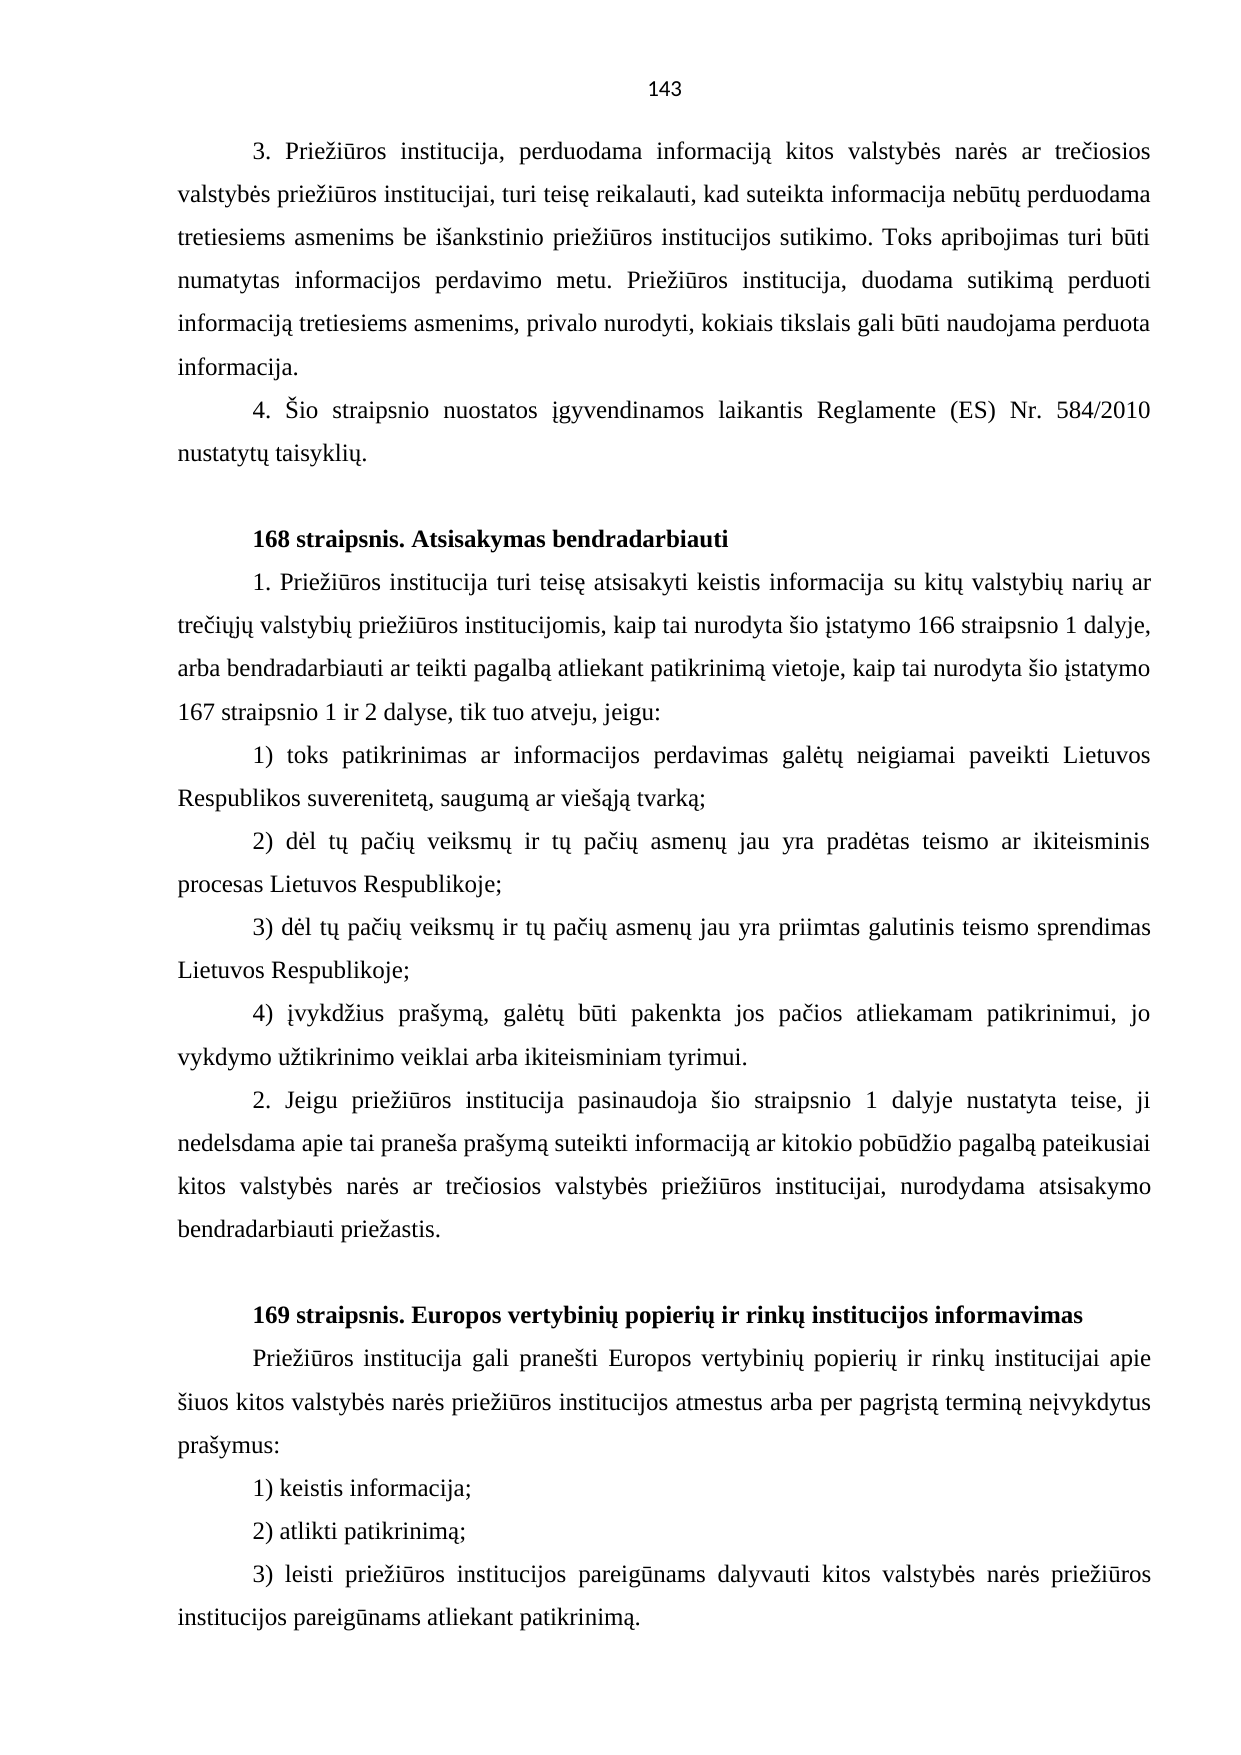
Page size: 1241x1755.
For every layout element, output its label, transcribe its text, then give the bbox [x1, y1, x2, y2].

text 2) dėl tų pačių veiksmų ir tų pačių asmenų jau yra pradėtas teismo ar ikiteisminis procesas Lietuvos Respublikoje; [177, 826, 1152, 898]
text 3. Priežiūros institucija, perduodama informaciją kitos valstybės narės ar trečiosios valstybės priežiūros institucijai, turi teisę reikalauti, kad suteikta informacija nebūtų perduodama tretiesiems asmenims be išankstinio priežiūros institucijos sutikimo. Toks apribojimas turi būti numatytas informacijos perdavimo metu. Priežiūros institucija, duodama sutikimą perduoti informaciją tretiesiems asmenims, privalo nurodyti, kokiais tikslais gali būti naudojama perduota informacija. [177, 136, 1152, 380]
text 2) atlikti patikrinimą; [177, 1516, 1152, 1545]
text 3) dėl tų pačių veiksmų ir tų pačių asmenų jau yra priimtas galutinis teismo sprendimas Lietuvos Respublikoje; [177, 912, 1152, 984]
text 3) leisti priežiūros institucijos pareigūnams dalyvauti kitos valstybės narės priežiūros institucijos pareigūnams atliekant patikrinimą. [177, 1559, 1152, 1631]
text 2. Jeigu priežiūros institucija pasinaudoja šio straipsnio 1 dalyje nustatyta teise, ji nedelsdama apie tai praneša prašymą suteikti informaciją ar kitokio pobūdžio pagalbą pateikusiai kitos valstybės narės ar trečiosios valstybės priežiūros institucijai, nurodydama atsisakymo bendradarbiauti priežastis. [177, 1085, 1152, 1243]
text 1) toks patikrinimas ar informacijos perdavimas galėtų neigiamai paveikti Lietuvos Respublikos suverenitetą, saugumą ar viešąją tvarką; [177, 740, 1152, 812]
text Priežiūros institucija gali pranešti Europos vertybinių popierių ir rinkų institucijai apie šiuos kitos valstybės narės priežiūros institucijos atmestus arba per pagrįstą terminą neįvykdytus prašymus: [177, 1343, 1152, 1458]
text 4) įvykdžius prašymą, galėtų būti pakenkta jos pačios atliekamam patikrinimui, jo vykdymo užtikrinimo veiklai arba ikiteisminiam tyrimui. [177, 998, 1152, 1070]
text 168 straipsnis. Atsisakymas bendradarbiauti [252, 524, 1152, 553]
text 169 straipsnis. Europos vertybinių popierių ir rinkų institucijos informavimas [177, 1300, 1152, 1329]
text 1) keistis informacija; [177, 1473, 1152, 1502]
text 4. Šio straipsnio nuostatos įgyvendinamos laikantis Reglamente (ES) Nr. 584/2010 nustatytų taisyklių. [177, 395, 1152, 467]
text 1. Priežiūros institucija turi teisę atsisakyti keistis informacija su kitų valstybių narių ar trečiųjų valstybių priežiūros institucijomis, kaip tai nurodyta šio įstatymo 166 straipsnio 1 dalyje, arba bendradarbiauti ar teikti pagalbą atliekant patikrinimą vietoje, kaip tai nurodyta šio įstatymo 167 straipsnio 1 ir 2 dalyse, tik tuo atveju, jeigu: [177, 567, 1152, 725]
